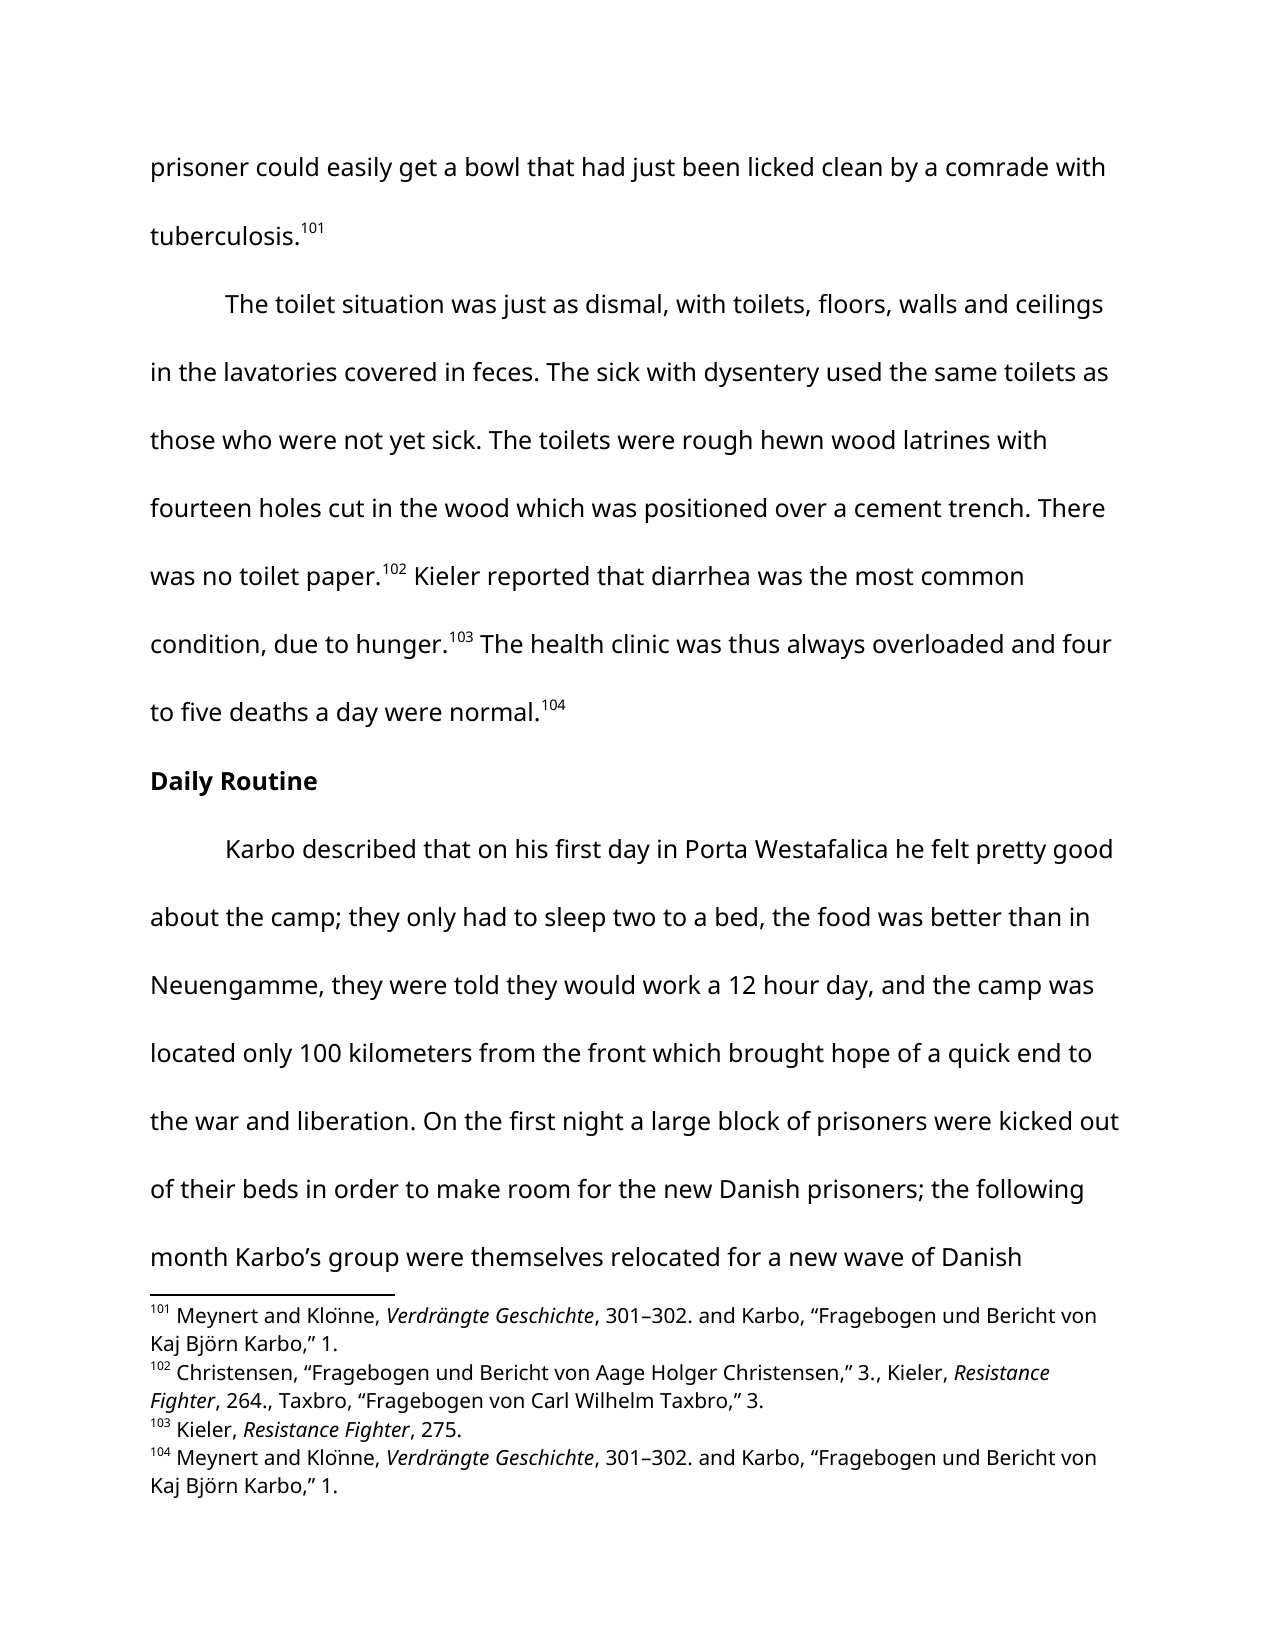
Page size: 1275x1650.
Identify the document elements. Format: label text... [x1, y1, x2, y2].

text prisoner could easily get a bowl that had just been licked clean by a comrade with tuberculosis. [150, 150, 1125, 252]
text Kieler, Resistance Fighter, 275. [150, 1415, 1125, 1443]
text Meynert and Klönne, Verdrängte Geschichte, 301–302. and Karbo, “Fragebogen und Bericht von Kaj Björn Karbo,” 1. [150, 1301, 1125, 1358]
text Christensen, “Fragebogen und Bericht von Aage Holger Christensen,” 3., Kieler, Resistance Fighter, 264., Taxbro, “Fragebogen von Carl Wilhelm Taxbro,” 3. [150, 1358, 1125, 1415]
text Daily Routine [150, 763, 1125, 797]
text Karbo described that on his first day in Porta Westafalica he felt pretty good about the camp; they only had to sleep two to a bed, the food was better than in Neuengamme, they were told they would work a 12 hour day, and the camp was located only 100 kilometers from the front which brought hope of a quick end to the war and liberation. On the first night a large block of prisoners were kicked out of their beds in order to make room for the new Danish prisoners; the following month Karbo’s group were themselves relocated for a new wave of Danish [150, 831, 1125, 1274]
text The toilet situation was just as dismal, with toilets, floors, walls and ceilings in the lavatories covered in feces. The sick with dysentery used the same toilets as those who were not yet sick. The toilets were rough hewn wood latrines with fourteen holes cut in the wood which was positioned over a cement trench. There was no toilet paper. Kieler reported that diarrhea was the most common condition, due to hunger. The health clinic was thus always overloaded and four to five deaths a day were normal. [150, 286, 1125, 729]
text Meynert and Klönne, Verdrängte Geschichte, 301–302. and Karbo, “Fragebogen und Bericht von Kaj Björn Karbo,” 1. [150, 1443, 1125, 1500]
